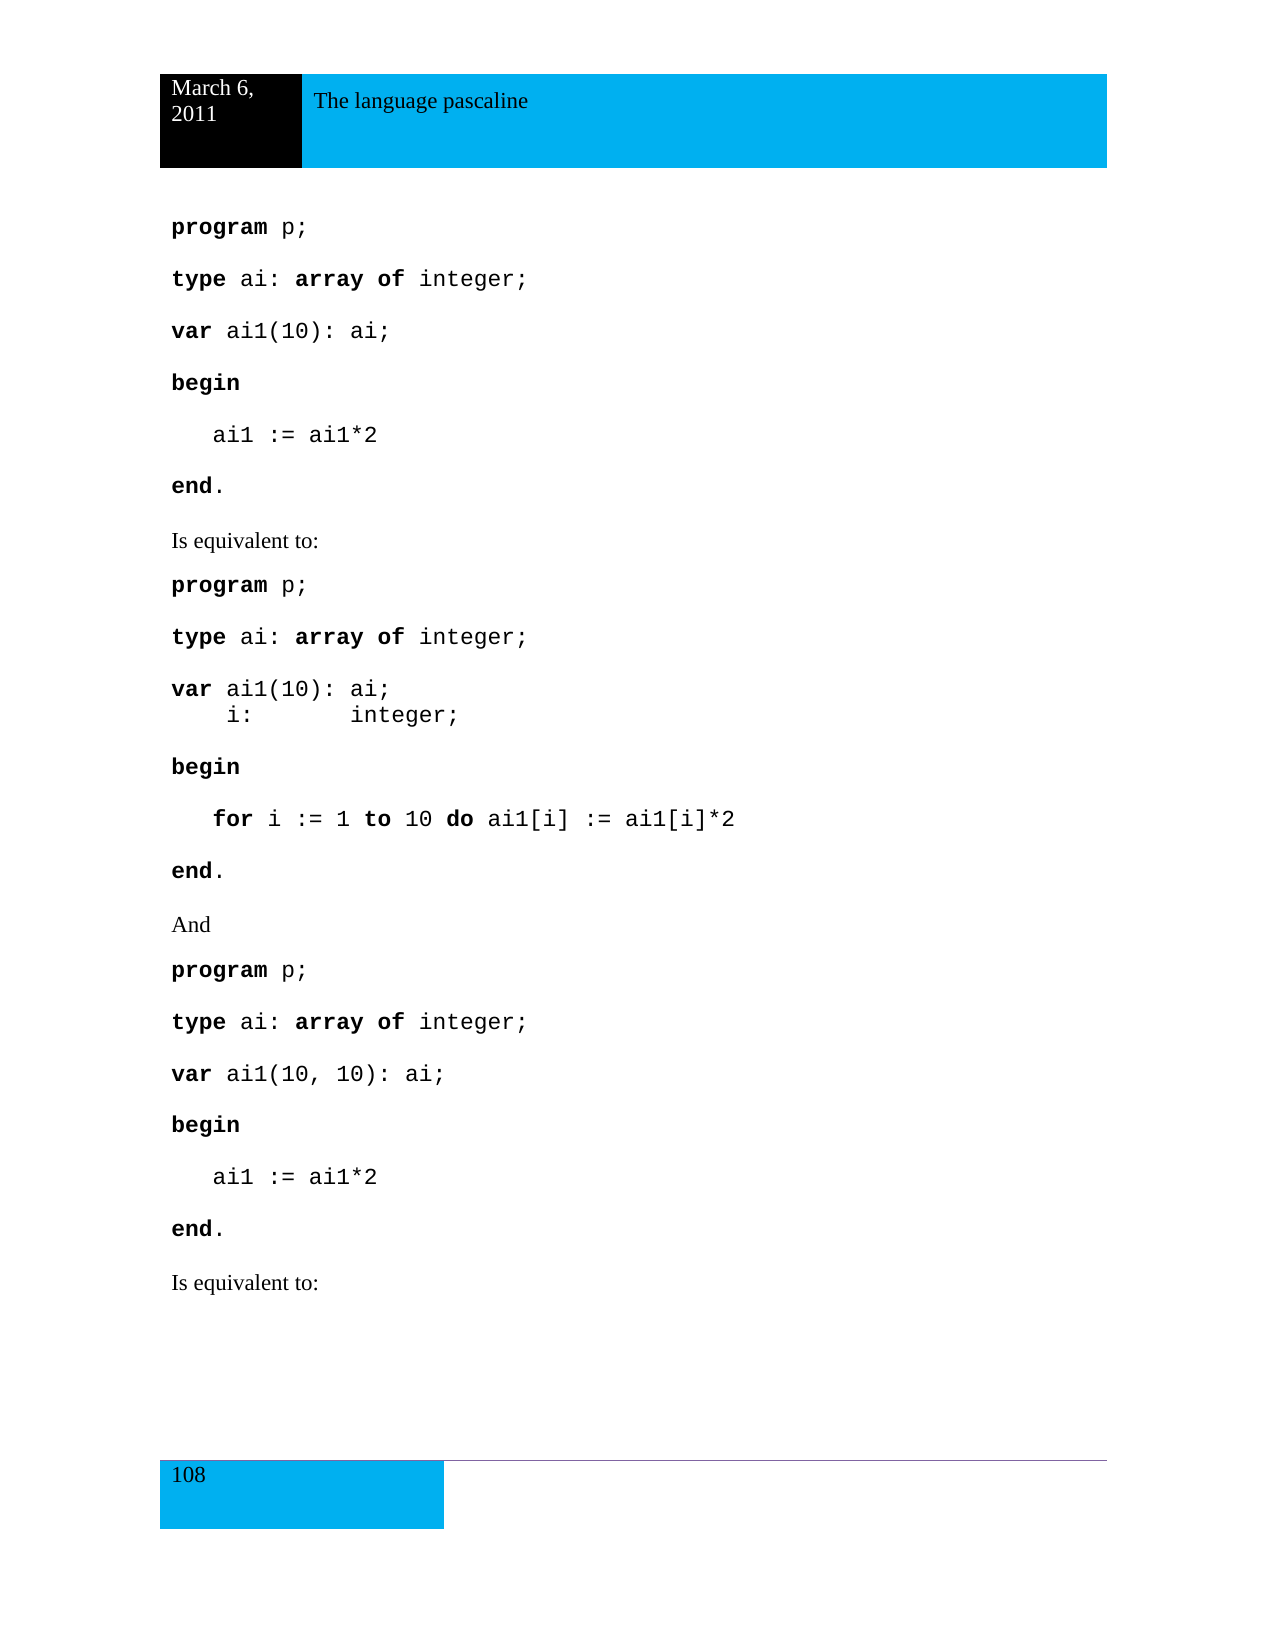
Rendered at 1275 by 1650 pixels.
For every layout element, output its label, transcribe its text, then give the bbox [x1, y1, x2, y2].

text type ai: array of integer; [171, 1010, 1118, 1036]
text Is equivalent to: [171, 527, 1118, 553]
text end. [171, 1218, 1118, 1243]
text ai1 := ai1*2 [171, 423, 1118, 449]
text var ai1(10, 10): ai; [171, 1062, 1118, 1088]
text var ai1(10): ai; [171, 678, 1118, 703]
text Is equivalent to: [171, 1269, 1118, 1296]
text And [171, 911, 1118, 937]
text end. [171, 475, 1118, 501]
text i: integer; [171, 703, 1118, 729]
text begin [171, 755, 1118, 781]
text type ai: array of integer; [171, 267, 1118, 293]
text for i := 1 to 10 do ai1[i] := ai1[i]*2 [171, 807, 1118, 833]
text end. [171, 859, 1118, 885]
text program p; [171, 215, 1118, 241]
text ai1 := ai1*2 [171, 1166, 1118, 1192]
text begin [171, 371, 1118, 397]
text begin [171, 1114, 1118, 1140]
text program p; [171, 958, 1118, 984]
text program p; [171, 574, 1118, 600]
text var ai1(10): ai; [171, 319, 1118, 345]
text type ai: array of integer; [171, 626, 1118, 652]
